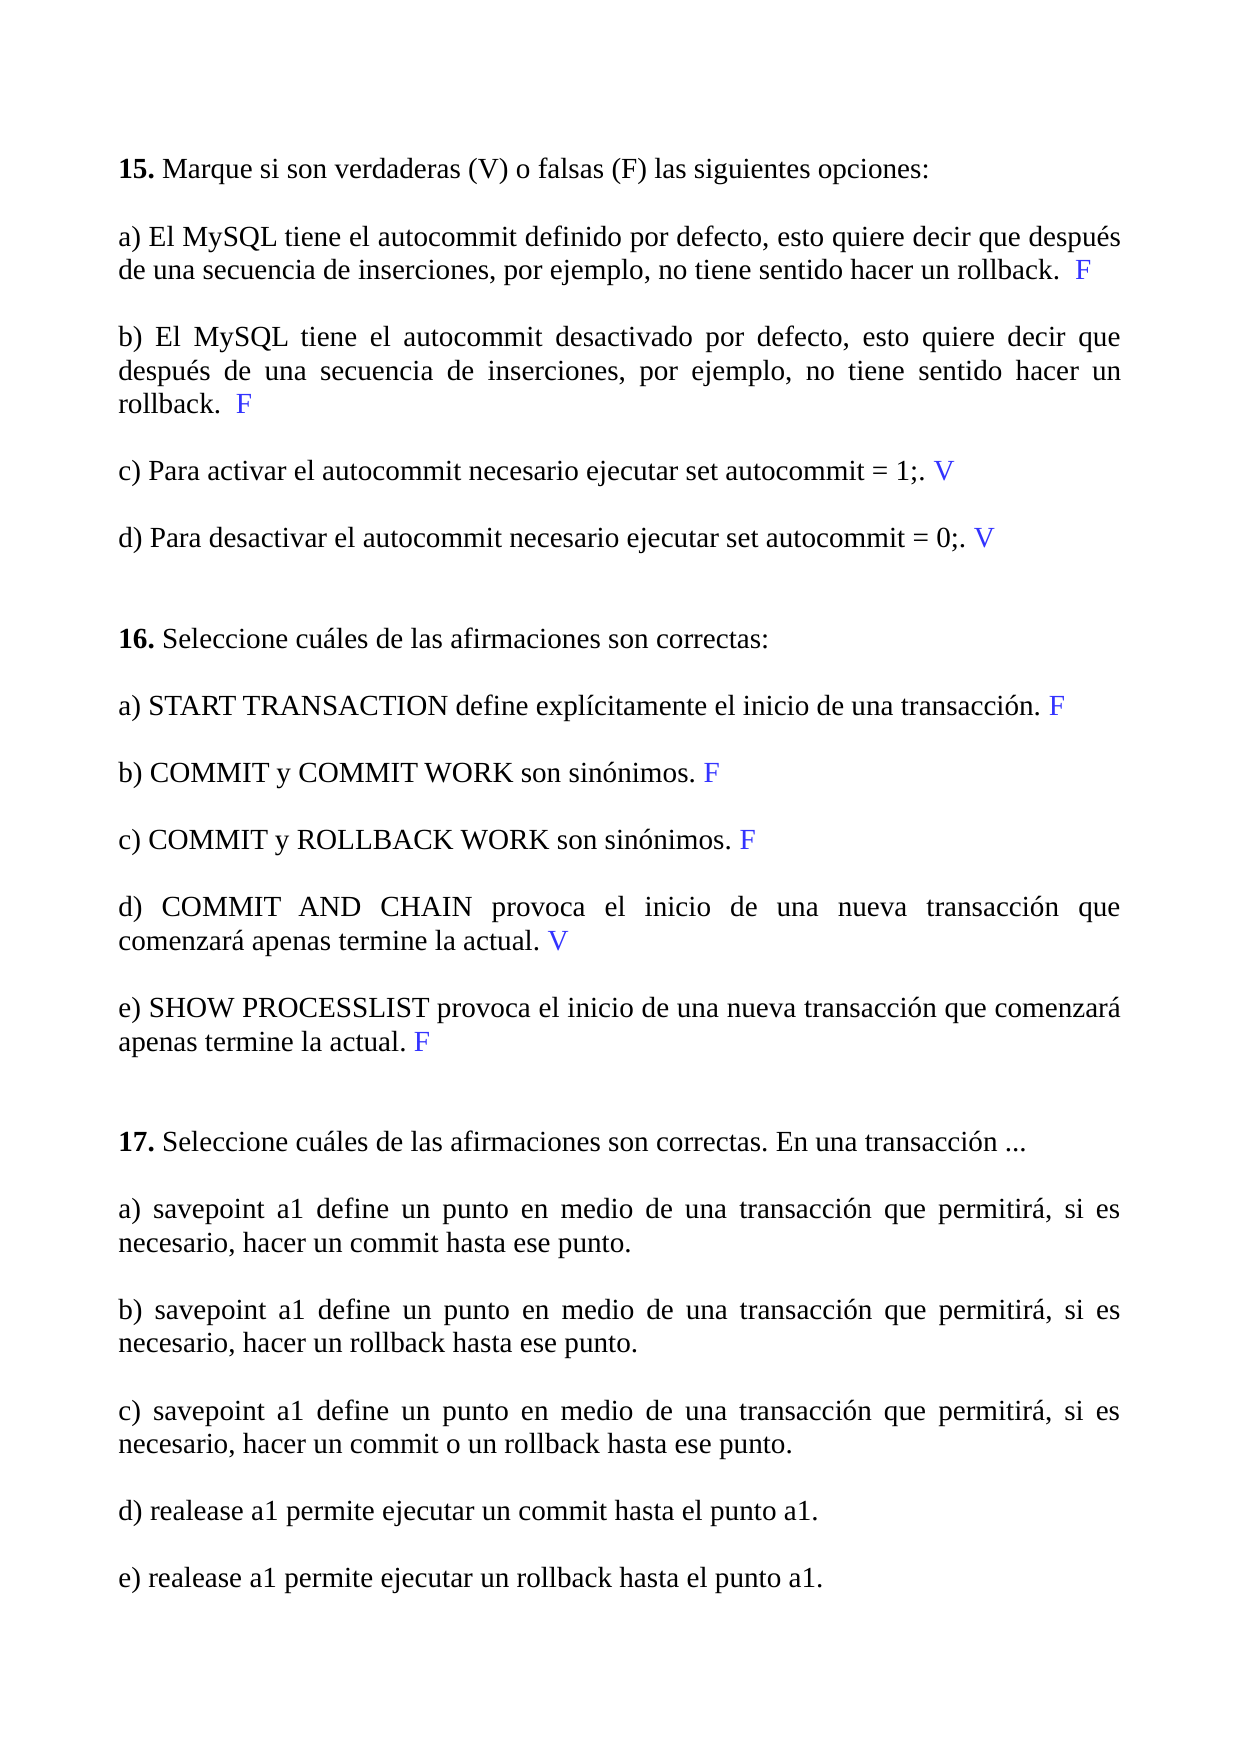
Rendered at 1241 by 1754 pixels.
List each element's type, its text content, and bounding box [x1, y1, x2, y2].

text b) COMMIT y COMMIT WORK son sinónimos. F [118, 755, 1122, 789]
text 17. Seleccione cuáles de las afirmaciones son correctas. En una transacción ... [118, 1124, 1122, 1158]
text 15. Marque si son verdaderas (V) o falsas (F) las siguientes opciones: [118, 152, 1122, 185]
text c) Para activar el autocommit necesario ejecutar set autocommit = 1;. V [118, 453, 1122, 487]
text a) El MySQL tiene el autocommit definido por defecto, esto quiere decir que después de una secuencia de inserciones, por ejemplo, no tiene sentido hacer un rollback. F [118, 219, 1122, 286]
text a) savepoint a1 define un punto en medio de una transacción que permitirá, si es necesario, hacer un commit hasta ese punto. [118, 1191, 1122, 1258]
text e) realease a1 permite ejecutar un rollback hasta el punto a1. [118, 1560, 1122, 1594]
text b) savepoint a1 define un punto en medio de una transacción que permitirá, si es necesario, hacer un rollback hasta ese punto. [118, 1292, 1122, 1359]
text c) savepoint a1 define un punto en medio de una transacción que permitirá, si es necesario, hacer un commit o un rollback hasta ese punto. [118, 1393, 1122, 1460]
text d) COMMIT AND CHAIN provoca el inicio de una nueva transacción que comenzará apenas termine la actual. V [118, 889, 1122, 957]
text a) START TRANSACTION define explícitamente el inicio de una transacción. F [118, 688, 1122, 722]
text 16. Seleccione cuáles de las afirmaciones son correctas: [118, 621, 1122, 655]
text b) El MySQL tiene el autocommit desactivado por defecto, esto quiere decir que después de una secuencia de inserciones, por ejemplo, no tiene sentido hacer un rollback. F [118, 319, 1122, 420]
text d) realease a1 permite ejecutar un commit hasta el punto a1. [118, 1493, 1122, 1527]
text d) Para desactivar el autocommit necesario ejecutar set autocommit = 0;. V [118, 521, 1122, 554]
text e) SHOW PROCESSLIST provoca el inicio de una nueva transacción que comenzará apenas termine la actual. F [118, 990, 1122, 1057]
text c) COMMIT y ROLLBACK WORK son sinónimos. F [118, 822, 1122, 856]
